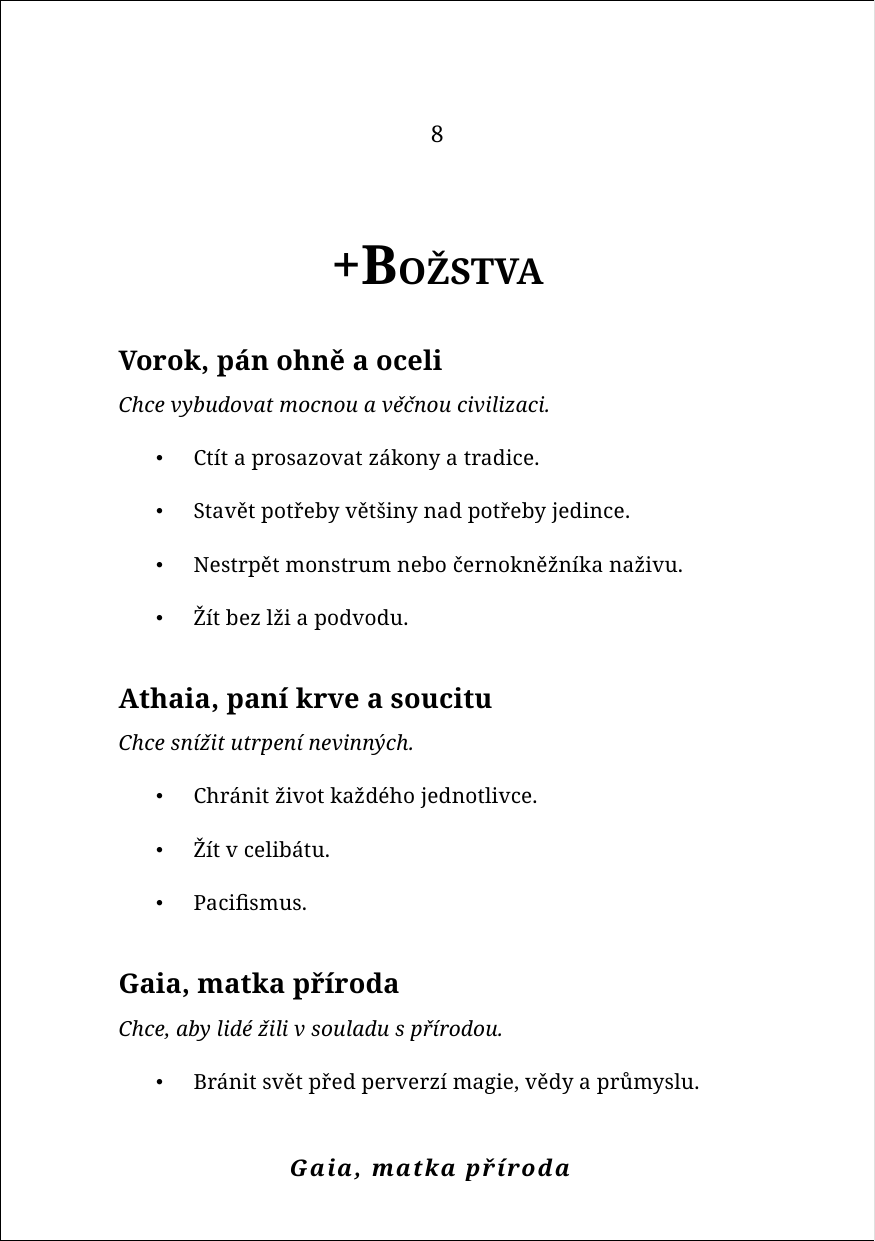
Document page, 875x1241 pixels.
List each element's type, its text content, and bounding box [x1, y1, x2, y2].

text Chce snížit utrpení nevinných. [118, 728, 756, 757]
list Žít v celibátu. [156, 835, 756, 863]
list Ctít a prosazovat zákony a tradice. [156, 443, 756, 472]
text Chce vybudovat mocnou a věčnou civilizaci. [118, 390, 756, 418]
list Bránit svět před perverzí magie, vědy a průmyslu. [156, 1067, 756, 1095]
list Žít bez lži a podvodu. [156, 603, 756, 631]
subtitle Vorok, pán ohně a oceli [118, 341, 756, 378]
list Chránit život každého jednotlivce. [156, 782, 756, 810]
list Stavět potřeby většiny nad potřeby jedince. [156, 496, 756, 525]
subtitle Gaia, matka příroda [118, 965, 756, 1002]
list Nestrpět monstrum nebo černokněžníka naživu. [156, 550, 756, 578]
text Chce, aby lidé žili v souladu s přírodou. [118, 1014, 756, 1042]
subtitle Athaia, paní krve a soucitu [118, 680, 756, 717]
list Pacifismus. [156, 888, 756, 917]
subtitle +Božstva [118, 226, 756, 300]
